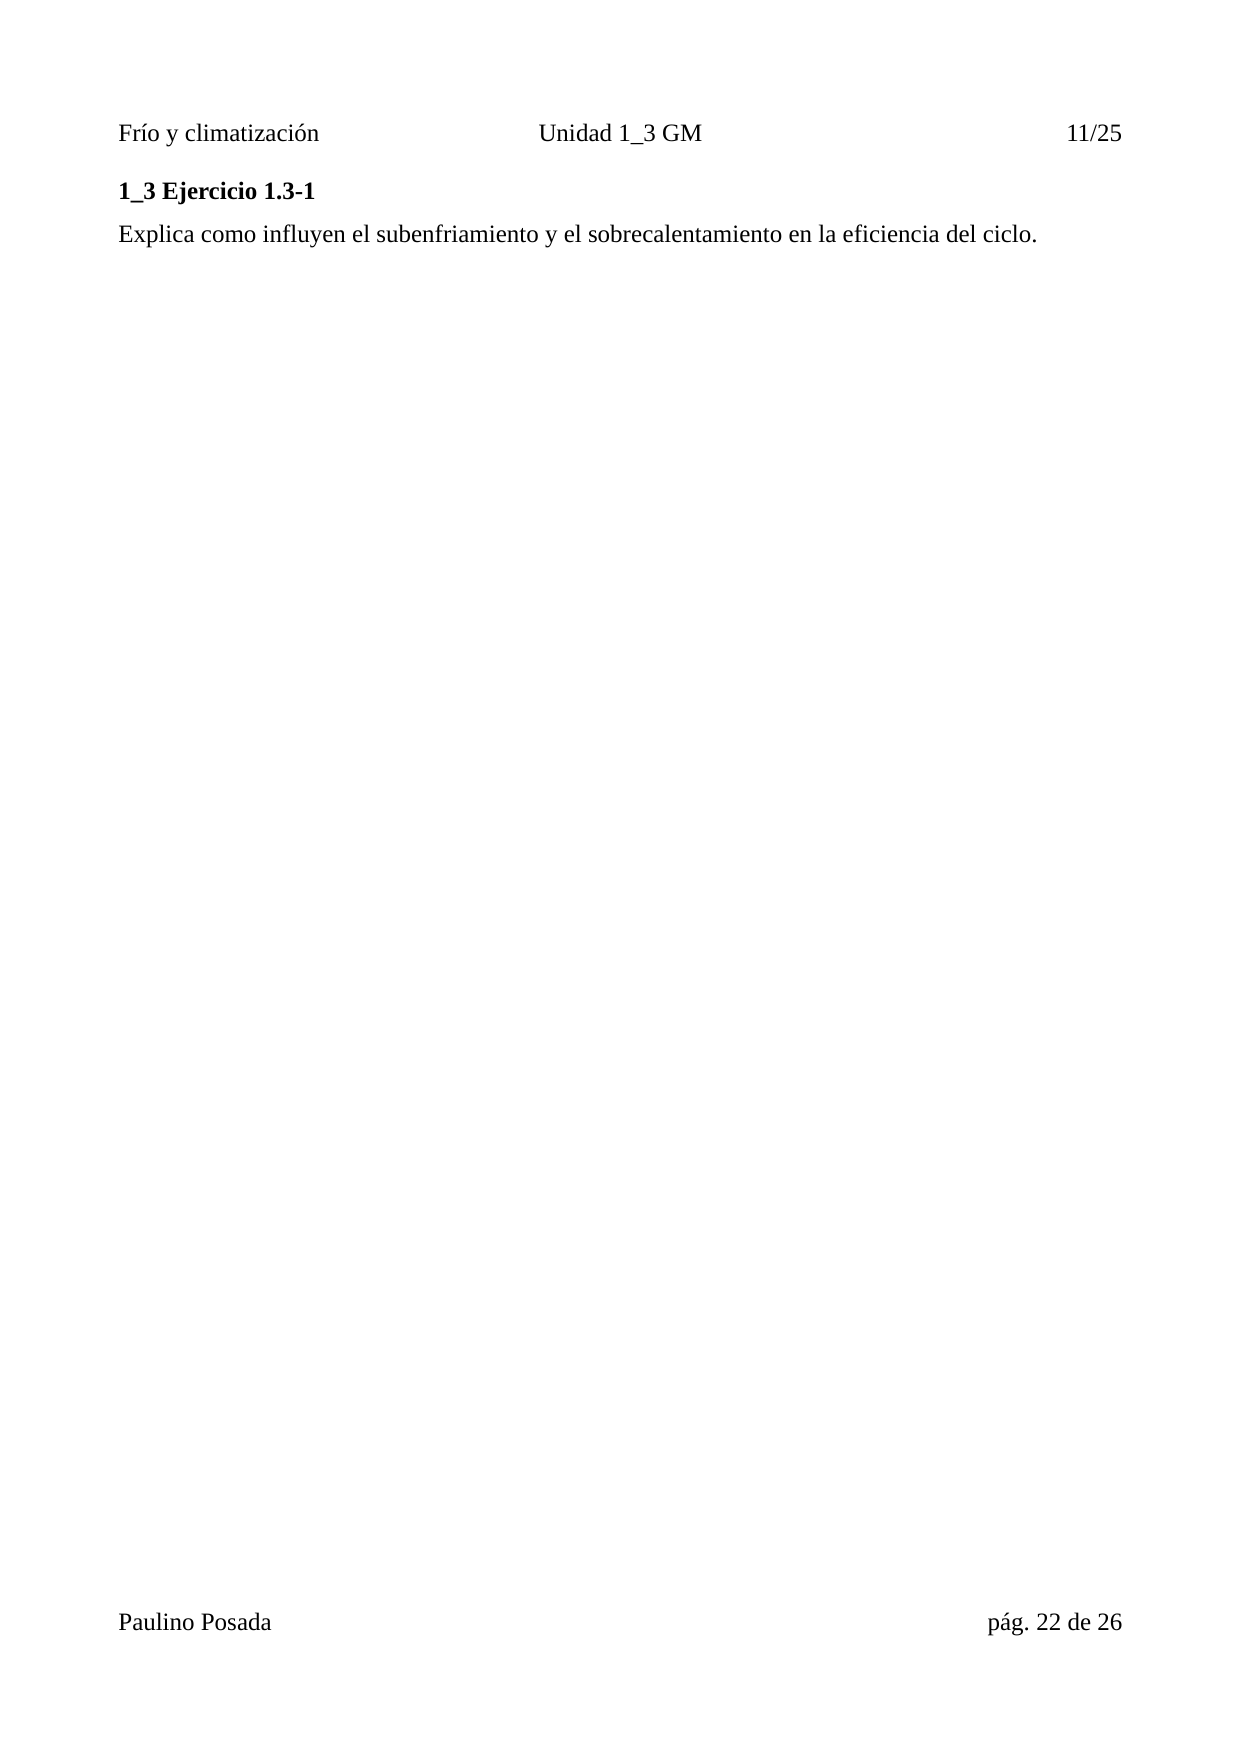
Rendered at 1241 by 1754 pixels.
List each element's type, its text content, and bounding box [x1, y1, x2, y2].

text 1_3 Ejercicio 1.3-1 [118, 176, 1122, 205]
text Explica como influyen el subenfriamiento y el sobrecalentamiento en la eficiencia del ciclo. [118, 219, 1122, 248]
